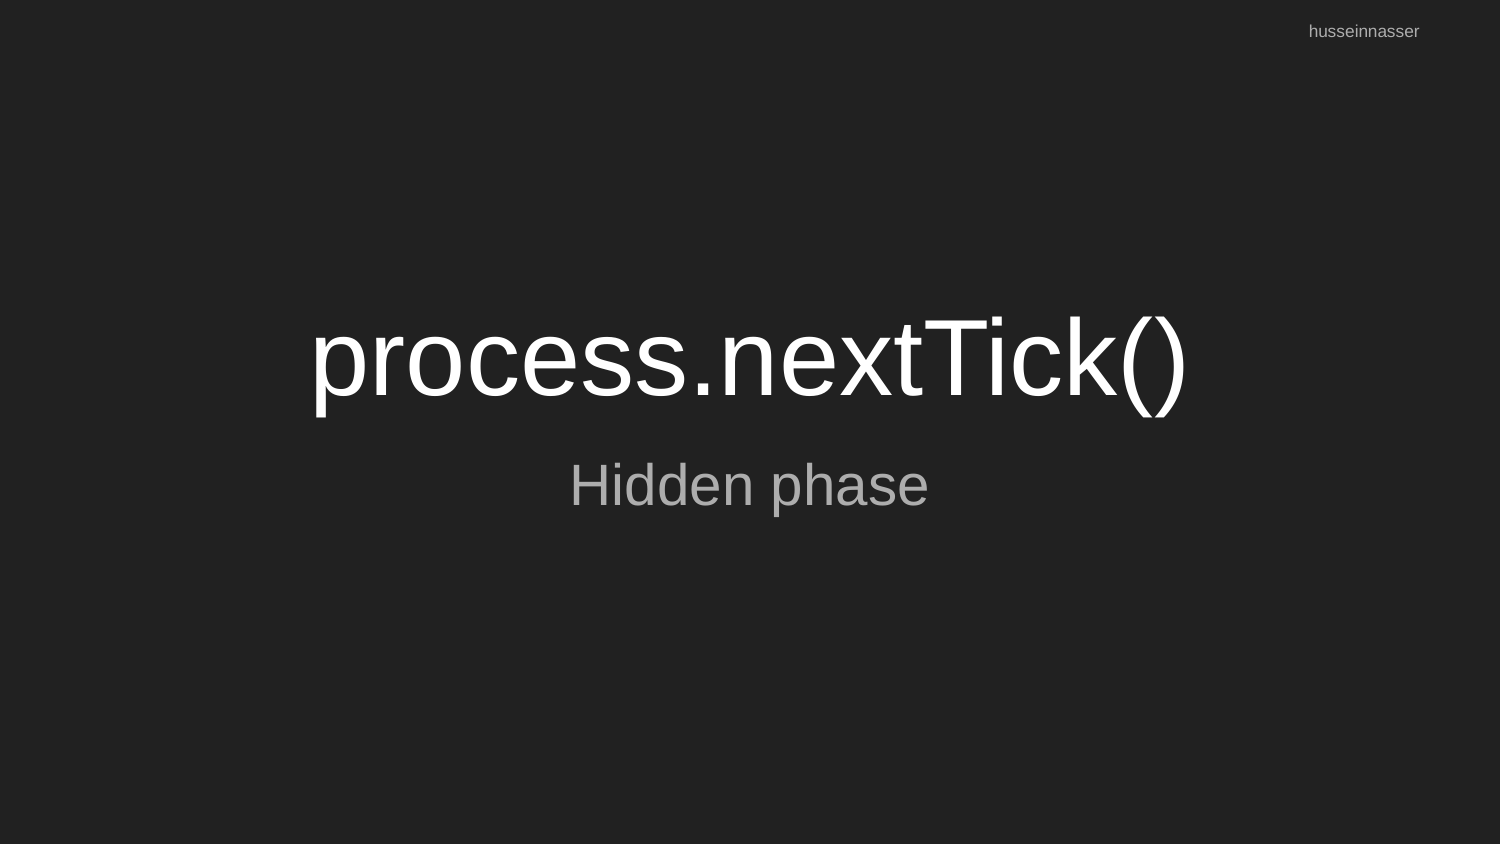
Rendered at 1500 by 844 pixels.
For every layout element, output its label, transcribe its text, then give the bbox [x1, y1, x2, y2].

subtitle husseinnasser [1236, 11, 1492, 53]
subtitle Hidden phase [51, 432, 1449, 563]
title process.nextTick() [51, 95, 1449, 432]
